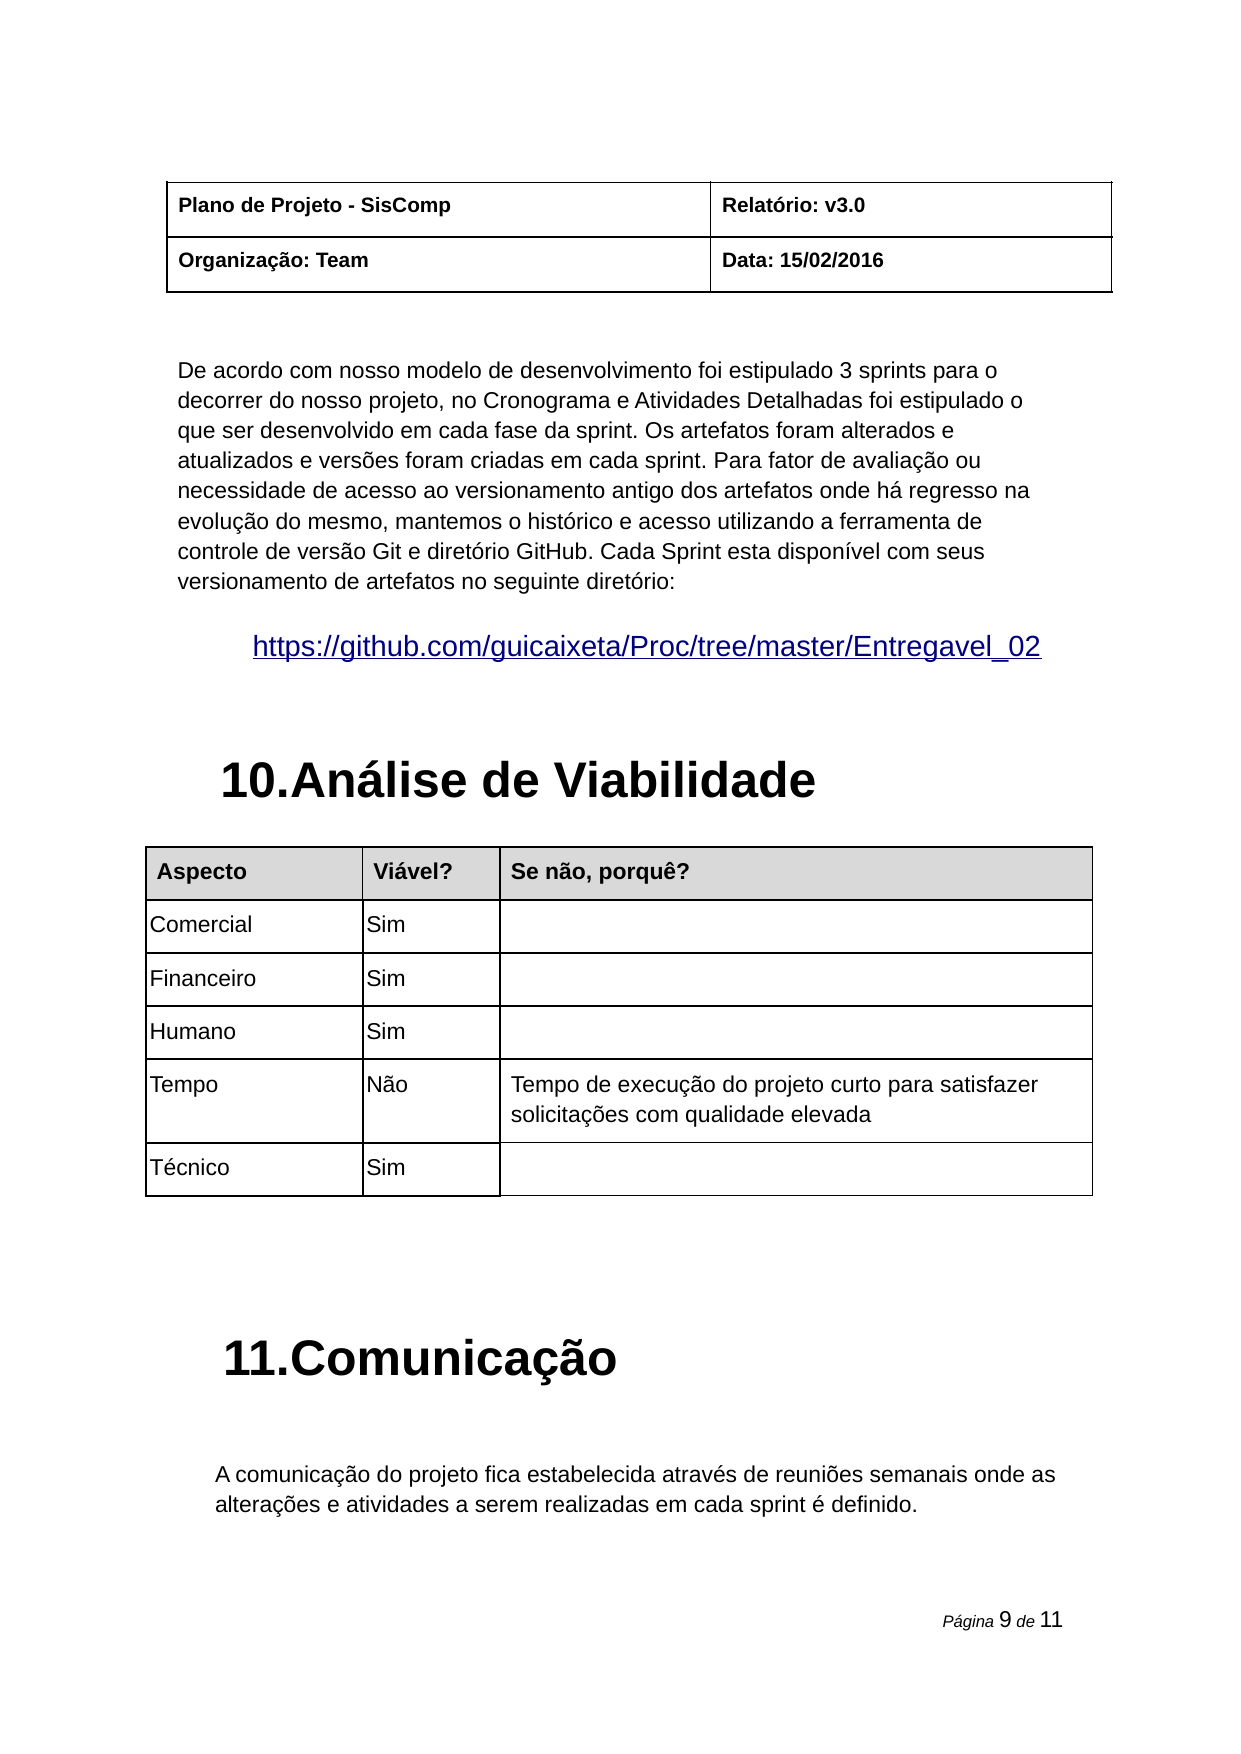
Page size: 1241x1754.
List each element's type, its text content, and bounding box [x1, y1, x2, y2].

subtitle A comunicação do projeto fica estabelecida através de reuniões semanais onde as alterações e atividades a serem realizadas em cada sprint é definido. [215, 1461, 1063, 1517]
table_header Se não, porquê? [501, 848, 1092, 899]
table_cell Técnico [147, 1144, 362, 1195]
table_cell Financeiro [147, 954, 362, 1005]
table_header Viável? [363, 848, 499, 899]
text De acordo com nosso modelo de desenvolvimento foi estipulado 3 sprints para o decorrer do nosso projeto, no Cronograma e Atividades Detalhadas foi estipulado o que ser desenvolvido em cada fase da sprint. Os artefatos foram alterados e atualizados e versões foram criadas em cada sprint. Para fator de avaliação ou necessidade de acesso ao versionamento antigo dos artefatos onde há regresso na evolução do mesmo, mantemos o histórico e acesso utilizando a ferramenta de controle de versão Git e diretório GitHub. Cada Sprint esta disponível com seus versionamento de artefatos no seguinte diretório: [177, 357, 1063, 594]
subtitle Análise de Viabilidade [215, 750, 1063, 807]
table_cell [501, 1007, 1092, 1058]
table_cell Sim [364, 1007, 499, 1058]
text https://github.com/guicaixeta/Proc/tree/master/Entregavel_02 [177, 628, 1063, 662]
table_cell Humano [147, 1007, 362, 1058]
table_cell [501, 954, 1092, 1005]
table_cell Tempo [147, 1060, 362, 1142]
table_cell [501, 1143, 1092, 1195]
table_cell Sim [364, 954, 499, 1005]
table_cell Sim [364, 901, 499, 952]
table_cell Não [364, 1060, 499, 1142]
table_cell Sim [364, 1144, 499, 1195]
table_cell Comercial [147, 901, 362, 952]
subtitle Comunicação [215, 1329, 1063, 1386]
table_header Aspecto [147, 848, 362, 899]
table_cell Tempo de execução do projeto curto para satisfazer solicitações com qualidade elevada [501, 1060, 1092, 1142]
table_cell [501, 901, 1092, 952]
